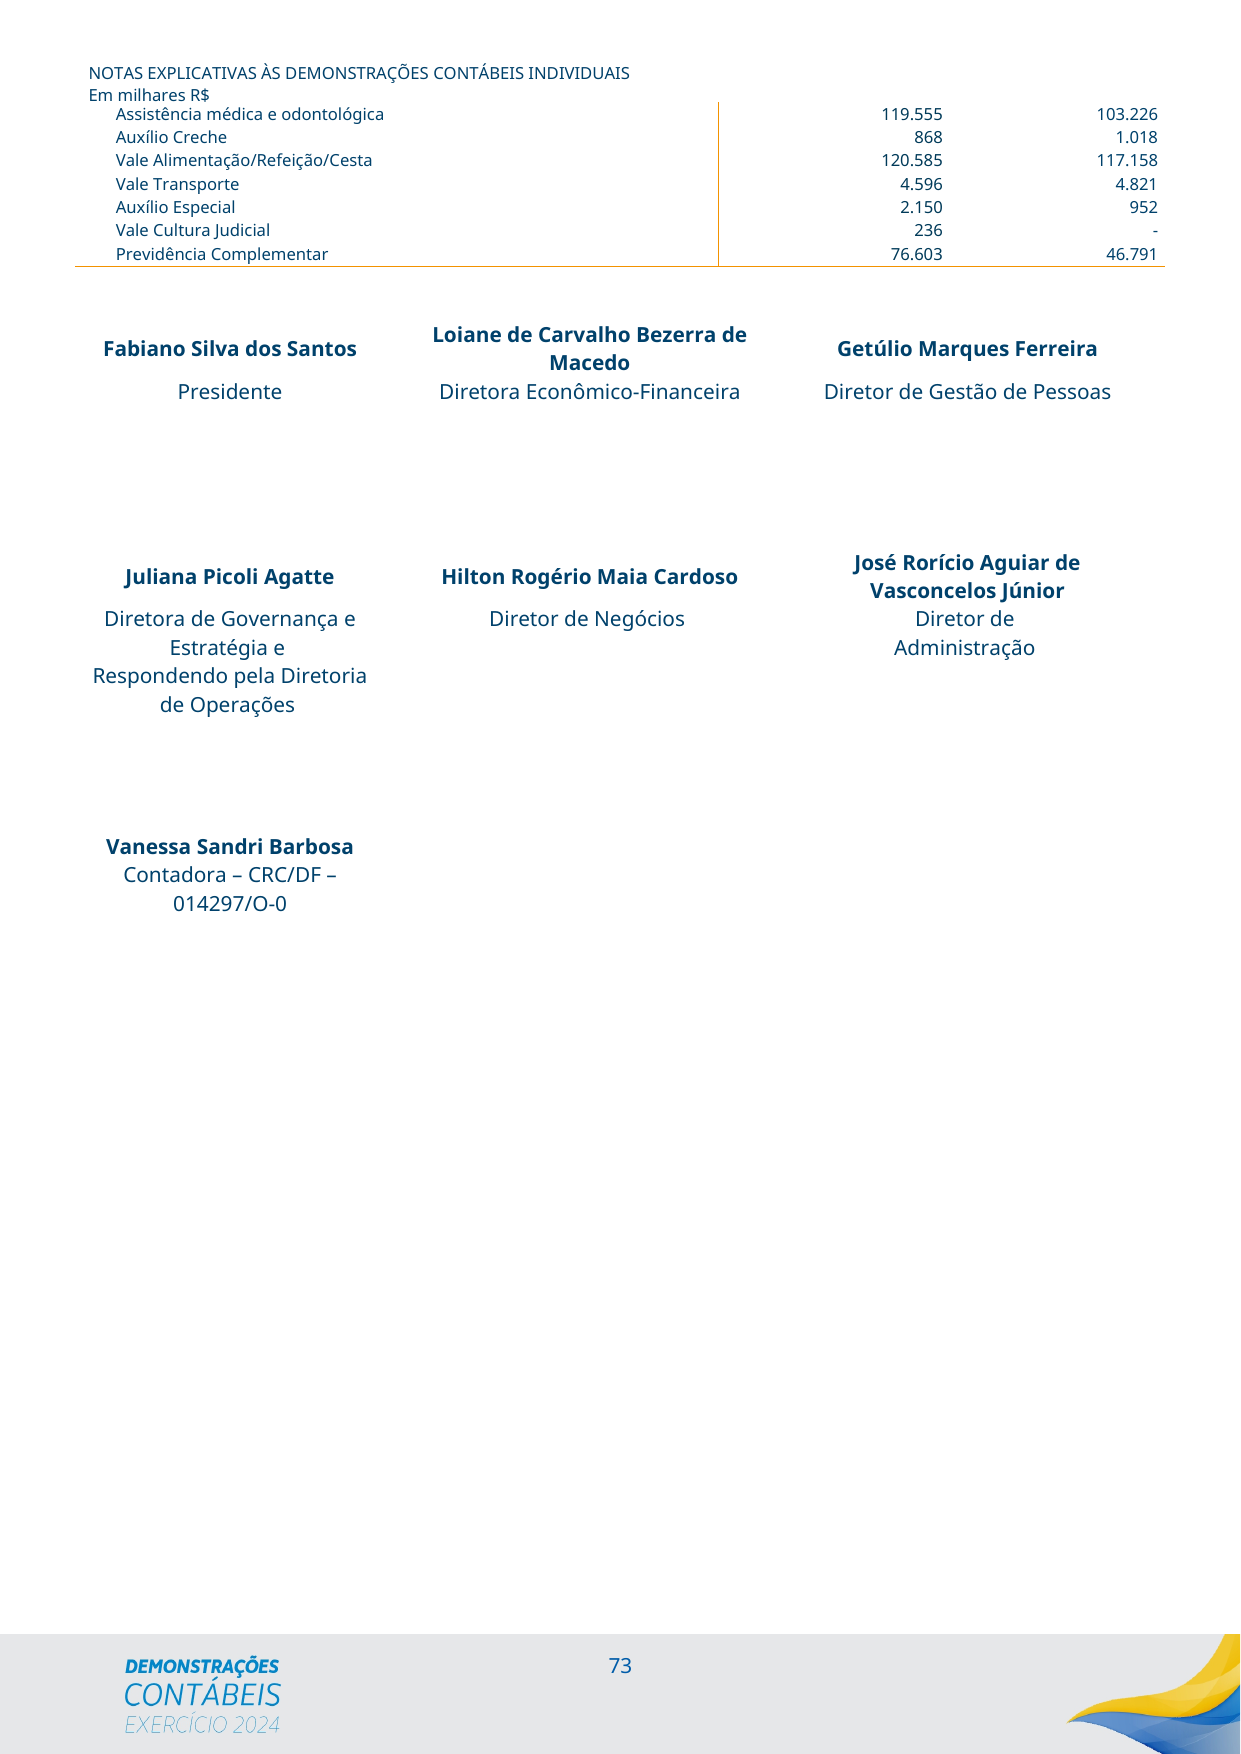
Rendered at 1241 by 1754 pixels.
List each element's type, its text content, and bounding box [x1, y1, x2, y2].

table_cell José Rorício Aguiar de Vasconcelos Júnior [791, 548, 1143, 604]
table_cell [791, 491, 1143, 519]
table_cell Diretora de Governança e Estratégia e Respondendo pela Diretoria de Operações [75, 605, 385, 718]
table_cell [385, 804, 413, 832]
table_cell [766, 804, 791, 832]
table_cell [385, 377, 413, 434]
table_cell [413, 462, 766, 491]
table_cell 76.603 [719, 242, 950, 266]
table_cell [413, 775, 766, 803]
table_cell [413, 519, 766, 548]
table_cell [766, 434, 791, 462]
table_header Getúlio Marques Ferreira [791, 320, 1143, 377]
table_cell Vale Transporte [75, 172, 718, 195]
table_cell 103.226 [950, 113, 1165, 125]
table_cell [75, 747, 385, 775]
table_cell Auxílio Especial [75, 195, 718, 219]
table_cell [791, 434, 1143, 462]
table_cell Diretor de Gestão de Pessoas [791, 377, 1143, 434]
table_cell 1.018 [950, 125, 1165, 148]
table_cell [75, 491, 385, 519]
table_cell [385, 605, 413, 718]
table_header Loiane de Carvalho Bezerra de Macedo [413, 320, 766, 377]
table_cell [791, 804, 1143, 832]
table_cell 236 [719, 219, 950, 242]
table_cell [75, 804, 385, 832]
table_cell 119.555 [719, 113, 950, 125]
table_cell Diretor de Negócios [413, 605, 766, 718]
table_cell [766, 491, 791, 519]
table_cell [413, 718, 766, 747]
table_cell [766, 718, 791, 747]
table_cell [791, 832, 1143, 946]
table_cell 2.150 [719, 195, 950, 219]
table_cell [413, 747, 766, 775]
table_cell [766, 775, 791, 803]
table_cell 952 [950, 195, 1165, 219]
table_cell [766, 519, 791, 548]
table_cell Assistência médica e odontológica [75, 113, 718, 125]
table_cell [385, 462, 413, 491]
table_cell 4.821 [950, 172, 1165, 195]
table_header [766, 320, 791, 377]
table_cell [413, 832, 766, 946]
table_cell [766, 462, 791, 491]
table_cell [75, 434, 385, 462]
table_cell [75, 775, 385, 803]
table_cell [75, 718, 385, 747]
table_cell [791, 519, 1143, 548]
table_cell [385, 434, 413, 462]
table_cell [385, 548, 413, 604]
table_header [385, 320, 413, 377]
table_cell [791, 718, 1143, 747]
table_cell Presidente [75, 377, 385, 434]
table_cell [791, 462, 1143, 491]
table_cell [766, 747, 791, 775]
table_cell Auxílio Creche [75, 125, 718, 148]
table_cell [385, 491, 413, 519]
table_cell [413, 804, 766, 832]
table_cell [385, 718, 413, 747]
table_cell Juliana Picoli Agatte [75, 548, 385, 604]
table_cell Vanessa Sandri Barbosa Contadora – CRC/DF – 014297/O-0 [75, 832, 385, 946]
table_cell [791, 775, 1143, 803]
table_cell [766, 377, 791, 434]
table_cell Previdência Complementar [75, 242, 718, 266]
table_cell Diretora Econômico-Financeira [413, 377, 766, 434]
table_cell [385, 775, 413, 803]
table_header Fabiano Silva dos Santos [75, 320, 385, 377]
table_cell Hilton Rogério Maia Cardoso [413, 548, 766, 604]
table_cell 117.158 [950, 149, 1165, 172]
table_cell [766, 832, 791, 946]
table_cell [766, 548, 791, 604]
table_cell 46.791 [950, 242, 1165, 266]
table_cell [413, 491, 766, 519]
table_cell 4.596 [719, 172, 950, 195]
table_cell Vale Cultura Judicial [75, 219, 718, 242]
table_cell [75, 462, 385, 491]
table_cell 868 [719, 125, 950, 148]
table_cell [75, 519, 385, 548]
table_cell 120.585 [719, 149, 950, 172]
table_cell [385, 519, 413, 548]
table_cell - [950, 219, 1165, 242]
table_cell [766, 605, 791, 718]
table_cell [413, 434, 766, 462]
table_cell Vale Alimentação/Refeição/Cesta [75, 149, 718, 172]
table_cell [791, 747, 1143, 775]
table_cell [385, 747, 413, 775]
table_cell Diretor de Administração [791, 605, 1143, 718]
table_cell [385, 832, 413, 946]
